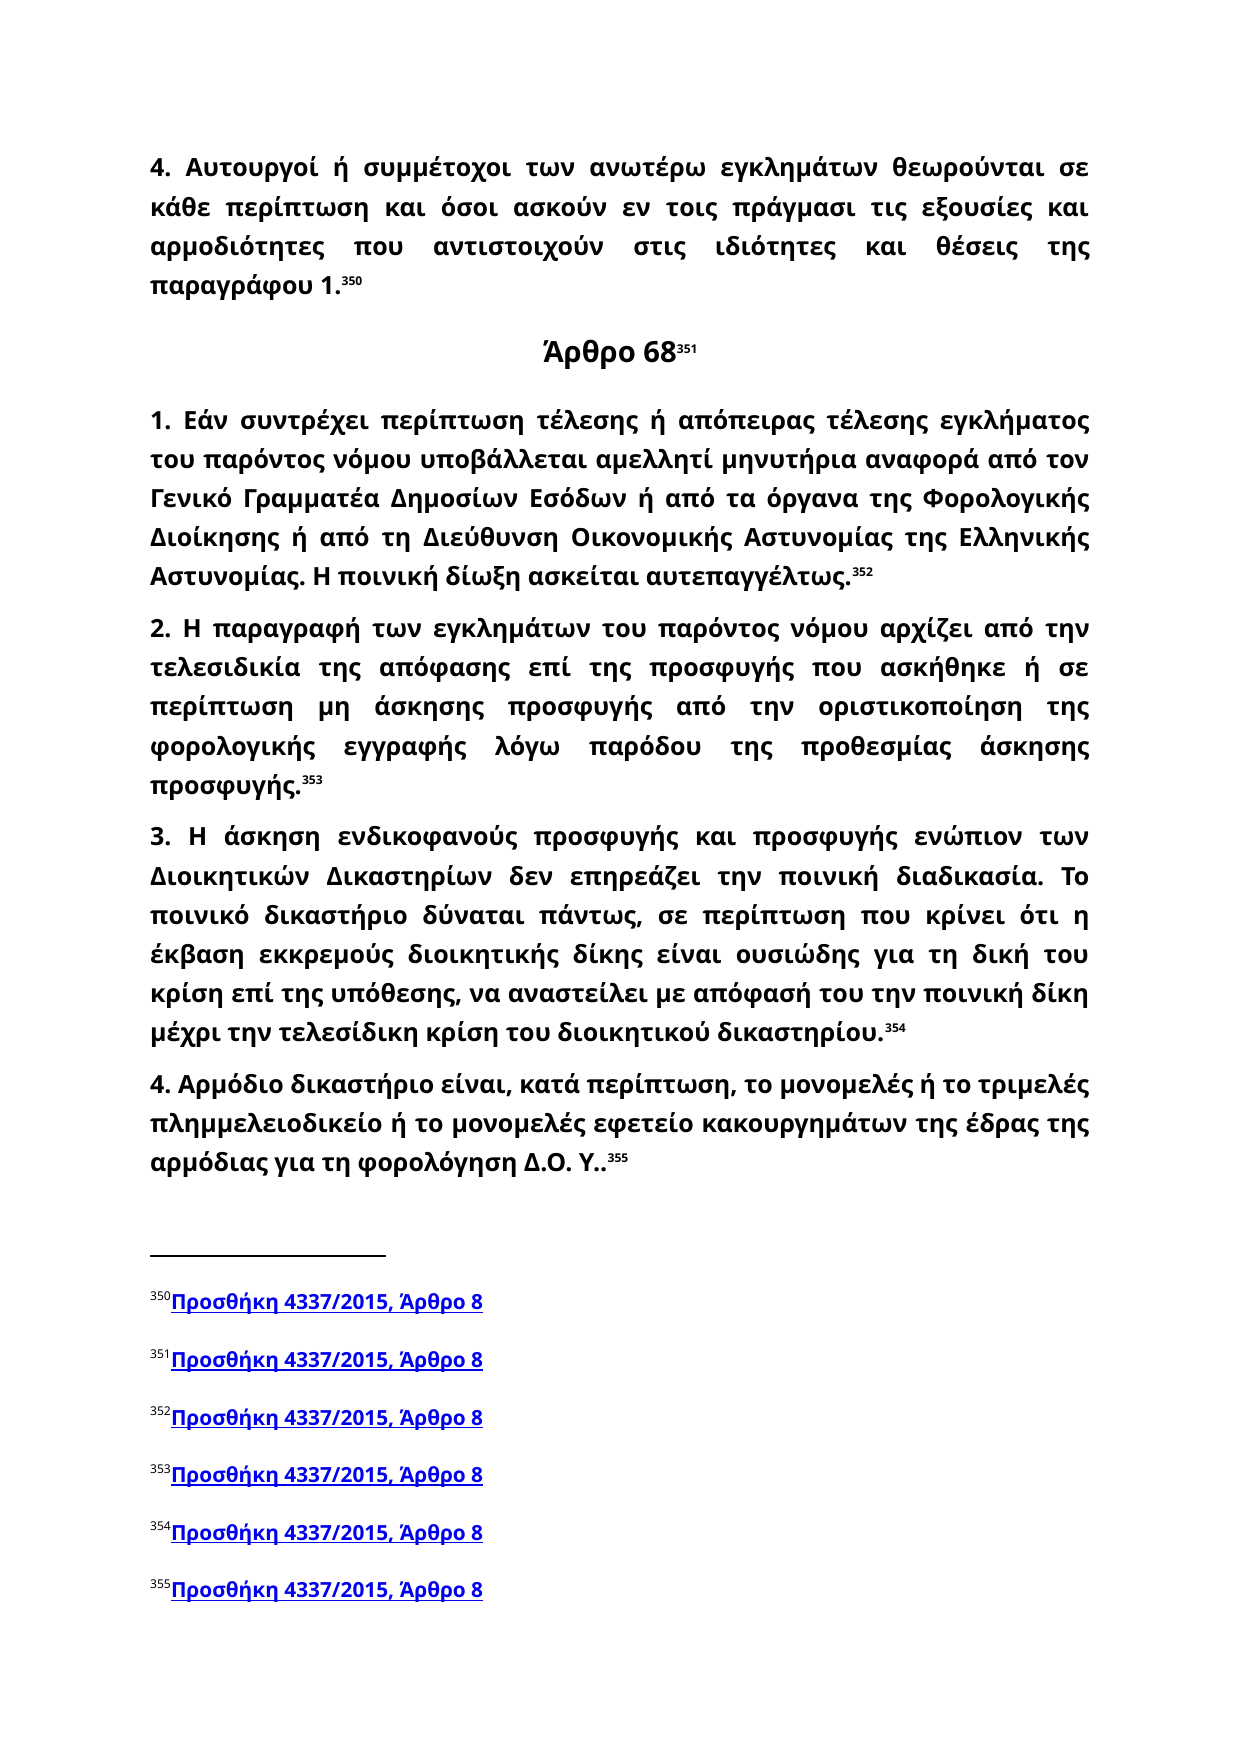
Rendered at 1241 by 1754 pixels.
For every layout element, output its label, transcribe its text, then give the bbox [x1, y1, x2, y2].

text 4. Αρμόδιο δικαστήριο είναι, κατά περίπτωση, το μονομελές ή το τριμελές πλημμελειοδικείο ή το μονομελές εφετείο κακουργημάτων της έδρας της αρμόδιας για τη φορολόγηση Δ.Ο. Υ.. [150, 1066, 1090, 1179]
text Προσθήκη 4337/2015, Άρθρο 8 [150, 1518, 1090, 1546]
text 3. Η άσκηση ενδικοφανούς προσφυγής και προσφυγής ενώπιον των Διοικητικών Δικαστηρίων δεν επηρεάζει την ποινική διαδικασία. Το ποινικό δικαστήριο δύναται πάντως, σε περίπτωση που κρίνει ότι η έκβαση εκκρεμούς διοικητικής δίκης είναι ουσιώδης για τη δική του κρίση επί της υπόθεσης, να αναστείλει με απόφασή του την ποινική δίκη μέχρι την τελεσίδικη κρίση του διοικητικού δικαστηρίου. [150, 819, 1090, 1049]
subtitle Άρθρο 68 [150, 332, 1090, 371]
text 4. Αυτουργοί ή συμμέτοχοι των ανωτέρω εγκλημάτων θεωρούνται σε κάθε περίπτωση και όσοι ασκούν εν τοις πράγμασι τις εξουσίες και αρμοδιότητες που αντιστοιχούν στις ιδιότητες και θέσεις της παραγράφου 1. [150, 150, 1090, 302]
text Προσθήκη 4337/2015, Άρθρο 8 [150, 1576, 1090, 1604]
text Προσθήκη 4337/2015, Άρθρο 8 [150, 1460, 1090, 1489]
text 2. Η παραγραφή των εγκλημάτων του παρόντος νόμου αρχίζει από την τελεσιδικία της απόφασης επί της προσφυγής που ασκήθηκε ή σε περίπτωση μη άσκησης προσφυγής από την οριστικοποίηση της φορολογικής εγγραφής λόγω παρόδου της προθεσμίας άσκησης προσφυγής. [150, 611, 1090, 801]
text Προσθήκη 4337/2015, Άρθρο 8 [150, 1345, 1090, 1373]
text 1. Εάν συντρέχει περίπτωση τέλεσης ή απόπειρας τέλεσης εγκλήματος του παρόντος νόμου υποβάλλεται αμελλητί μηνυτήρια αναφορά από τον Γενικό Γραμματέα Δημοσίων Εσόδων ή από τα όργανα της Φορολογικής Διοίκησης ή από τη Διεύθυνση Οικονομικής Αστυνομίας της Ελληνικής Αστυνομίας. Η ποινική δίωξη ασκείται αυτεπαγγέλτως. [150, 402, 1090, 593]
text Προσθήκη 4337/2015, Άρθρο 8 [150, 1287, 1090, 1316]
text Προσθήκη 4337/2015, Άρθρο 8 [150, 1403, 1090, 1431]
